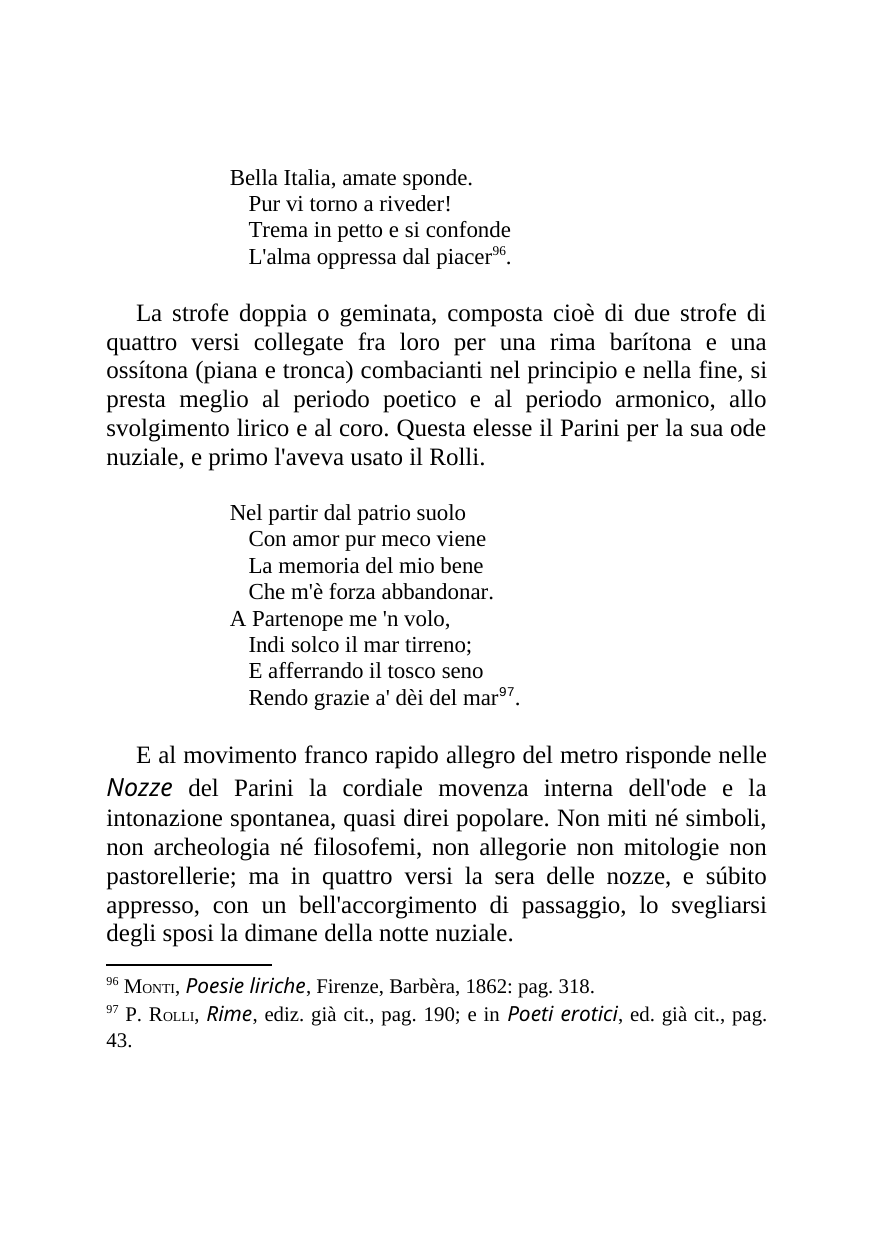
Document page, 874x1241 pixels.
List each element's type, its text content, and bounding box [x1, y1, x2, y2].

text E afferrando il tosco seno [219, 657, 768, 684]
text Con amor pur meco viene [219, 526, 768, 552]
text A Partenope me 'n volo, [200, 604, 768, 631]
text Indi solco il mar tirreno; [219, 631, 768, 657]
text Bella Italia, amate sponde. [200, 164, 768, 190]
text Nel partir dal patrio suolo [200, 499, 768, 526]
text Trema in petto e si confonde [219, 216, 768, 243]
text Che m'è forza abbandonar. [219, 578, 768, 604]
text La strofe doppia o geminata, composta cioè di due strofe di quattro versi collegate fra loro per una rima barítona e una ossítona (piana e tronca) combacianti nel principio e nella fine, si presta meglio al periodo poetico e al periodo armonico, allo svolgimento lirico e al coro. Questa elesse il Parini per la sua ode nuziale, e primo l'aveva usato il Rolli. [106, 298, 768, 470]
text E al movimento franco rapido allegro del metro risponde nelle Nozze del Parini la cordiale movenza interna dell'ode e la intonazione spontanea, quasi direi popolare. Non miti né simboli, non archeologia né filosofemi, non allegorie non mitologie non pastorellerie; ma in quattro versi la sera delle nozze, e súbito appresso, con un bell'accorgimento di passaggio, lo svegliarsi degli sposi la dimane della notte nuziale. [106, 741, 768, 947]
text Pur vi torno a riveder! [219, 190, 768, 216]
text Rendo grazie a' dèi del mar. [219, 684, 768, 712]
text L'alma oppressa dal piacer. [219, 243, 768, 269]
text Monti, Poesie liriche, Firenze, Barbèra, 1862: pag. 318. [106, 971, 768, 999]
text La memoria del mio bene [219, 552, 768, 578]
text P. Rolli, Rime, ediz. già cit., pag. 190; e in Poeti erotici, ed. già cit., pag. 43. [106, 999, 768, 1052]
